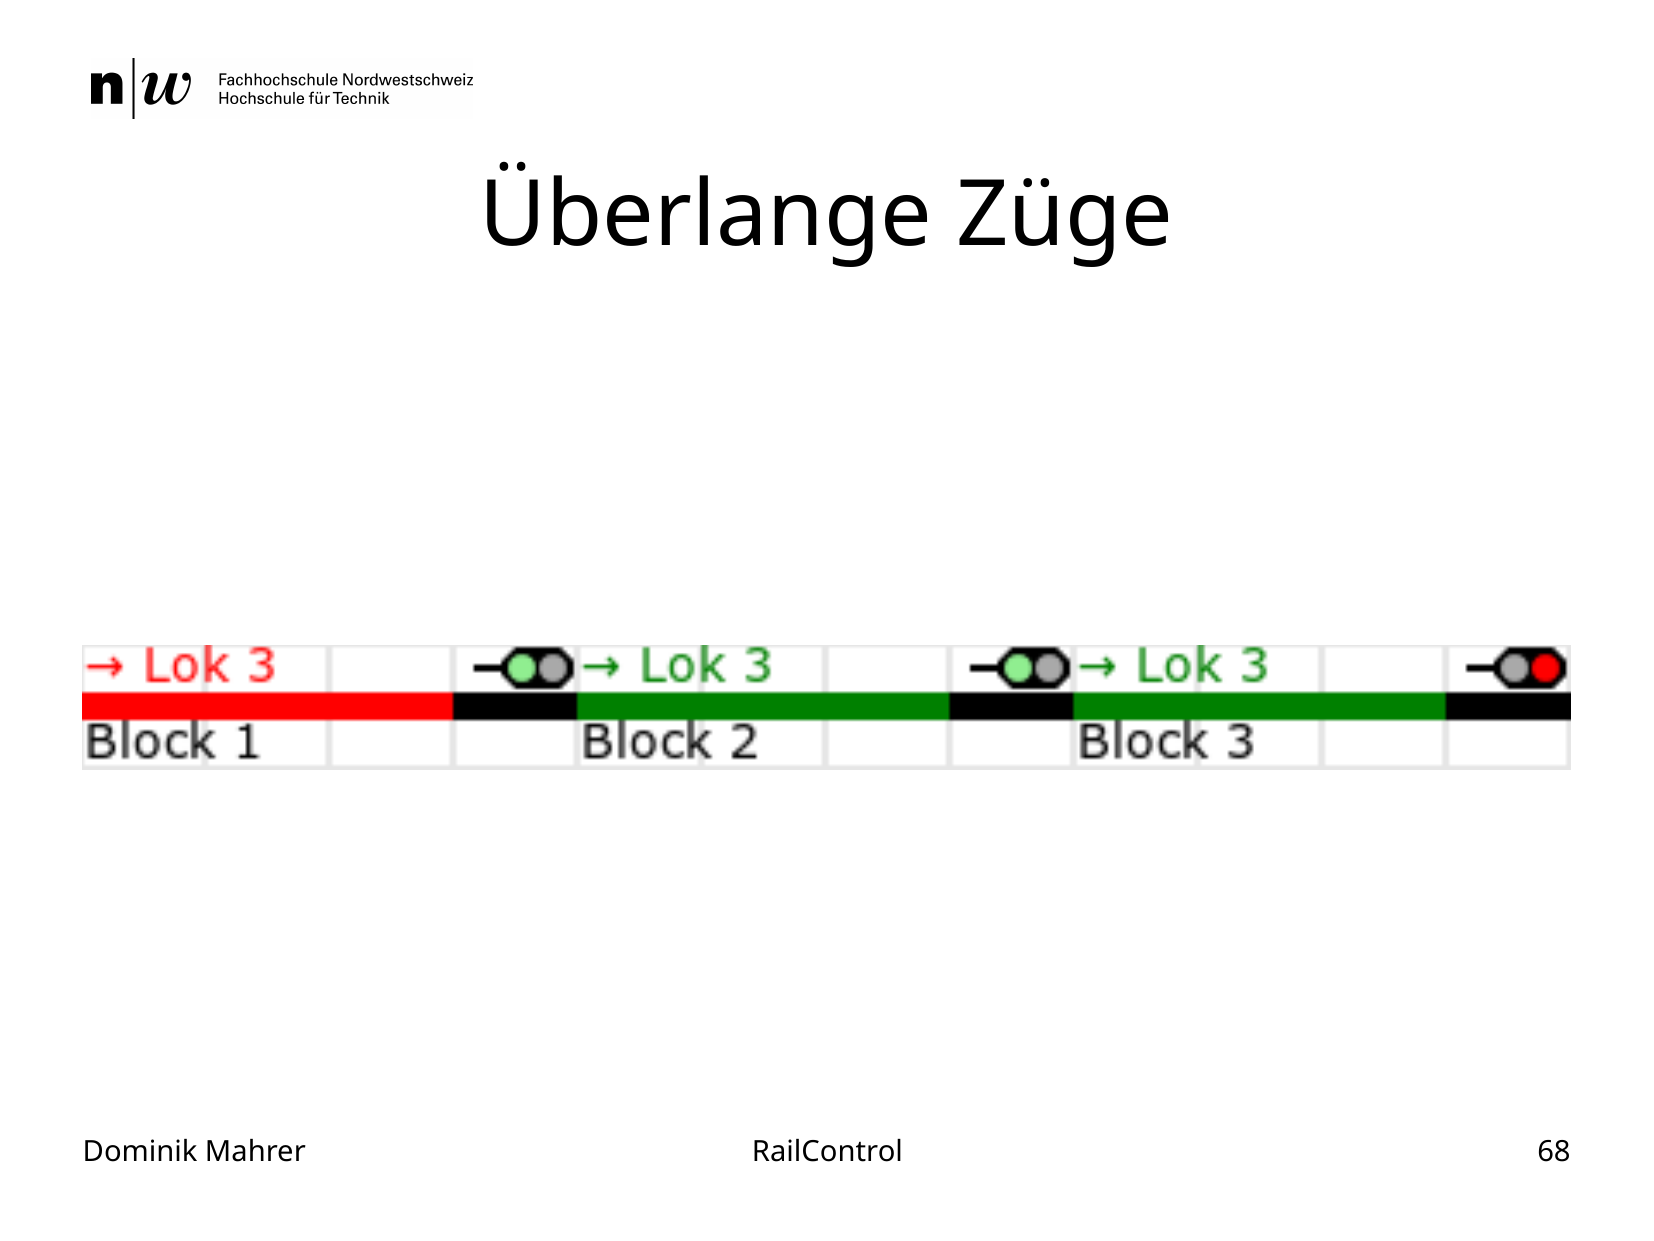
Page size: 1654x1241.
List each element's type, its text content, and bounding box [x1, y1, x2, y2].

title Überlange Züge [82, 153, 1571, 267]
picture [82, 645, 1571, 770]
picture [91, 58, 473, 119]
